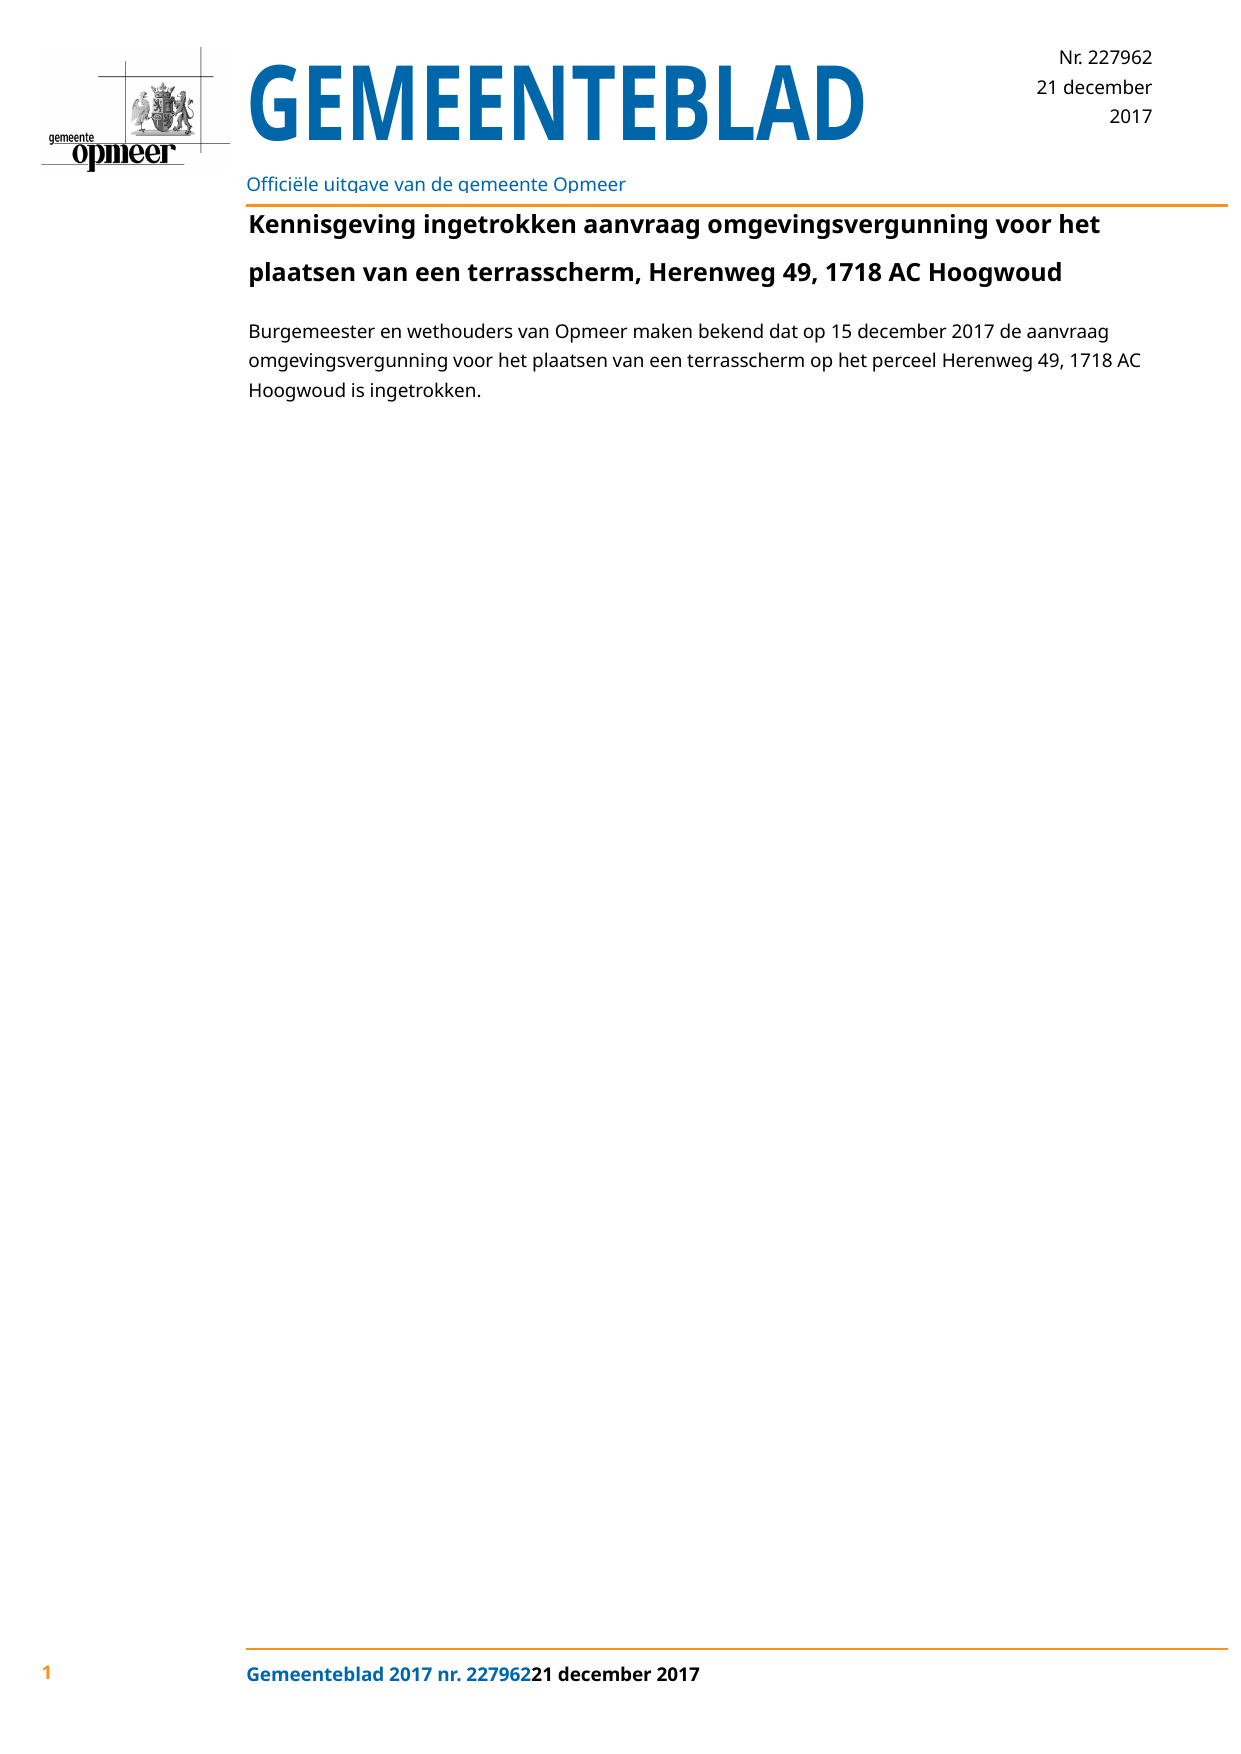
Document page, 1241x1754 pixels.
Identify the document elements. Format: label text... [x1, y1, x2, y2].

picture [41, 47, 231, 172]
text Kennisgeving ingetrokken aanvraag omgevingsvergunning voor het plaatsen van een terrasscherm, Herenweg 49, 1718 AC Hoogwoud [248, 207, 1152, 288]
text Burgemeester en wethouders van Opmeer maken bekend dat op 15 december 2017 de aanvraag omgevingsvergunning voor het plaatsen van een terrasscherm op het perceel Herenweg 49, 1718 AC Hoogwoud is ingetrokken. [248, 318, 1152, 403]
